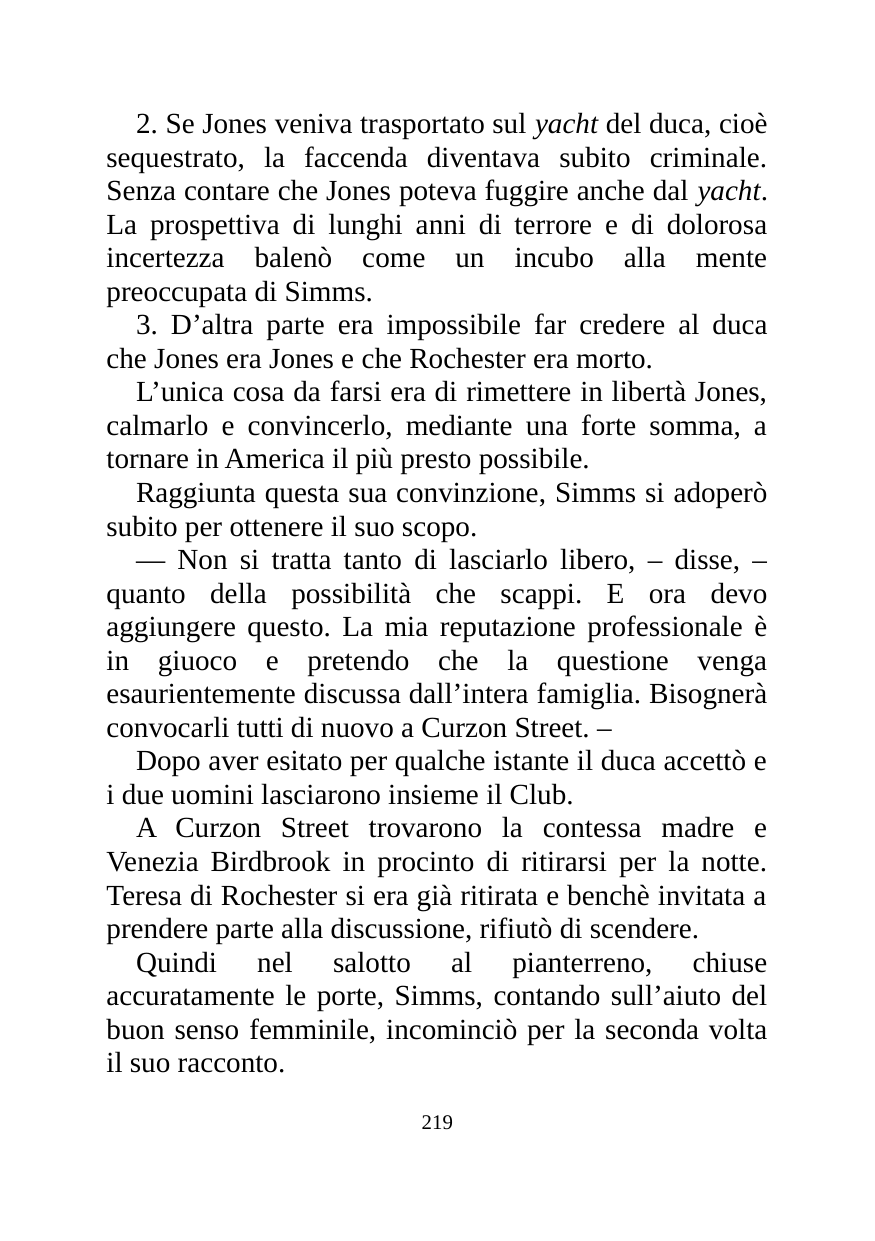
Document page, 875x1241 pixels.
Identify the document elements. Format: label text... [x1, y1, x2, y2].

text A Curzon Street trovarono la contessa madre e Venezia Birdbrook in procinto di ritirarsi per la notte. Teresa di Rochester si era già ritirata e benchè invitata a prendere parte alla discussione, rifiutò di scendere. [106, 811, 768, 945]
text L’unica cosa da farsi era di rimettere in libertà Jones, calmarlo e convincerlo, mediante una forte somma, a tornare in America il più presto possibile. [106, 374, 768, 475]
text Dopo aver esitato per qualche istante il duca accettò e i due uomini lasciarono insieme il Club. [106, 743, 768, 811]
text Raggiunta questa sua convinzione, Simms si adoperò subito per ottenere il suo scopo. [106, 475, 768, 542]
text Quindi nel salotto al pianterreno, chiuse accuratamente le porte, Simms, contando sull’aiuto del buon senso femminile, incominciò per la seconda volta il suo racconto. [106, 945, 768, 1079]
text 3. D’altra parte era impossibile far credere al duca che Jones era Jones e che Rochester era morto. [106, 307, 768, 374]
text 2. Se Jones veniva trasportato sul yacht del duca, cioè sequestrato, la faccenda diventava subito criminale. Senza contare che Jones poteva fuggire anche dal yacht. La prospettiva di lunghi anni di terrore e di dolorosa incertezza balenò come un incubo alla mente preoccupata di Simms. [106, 106, 768, 307]
text — Non si tratta tanto di lasciarlo libero, – disse, – quanto della possibilità che scappi. E ora devo aggiungere questo. La mia reputazione professionale è in giuoco e pretendo che la questione venga esaurientemente discussa dall’intera famiglia. Bisognerà convocarli tutti di nuovo a Curzon Street. – [106, 542, 768, 743]
